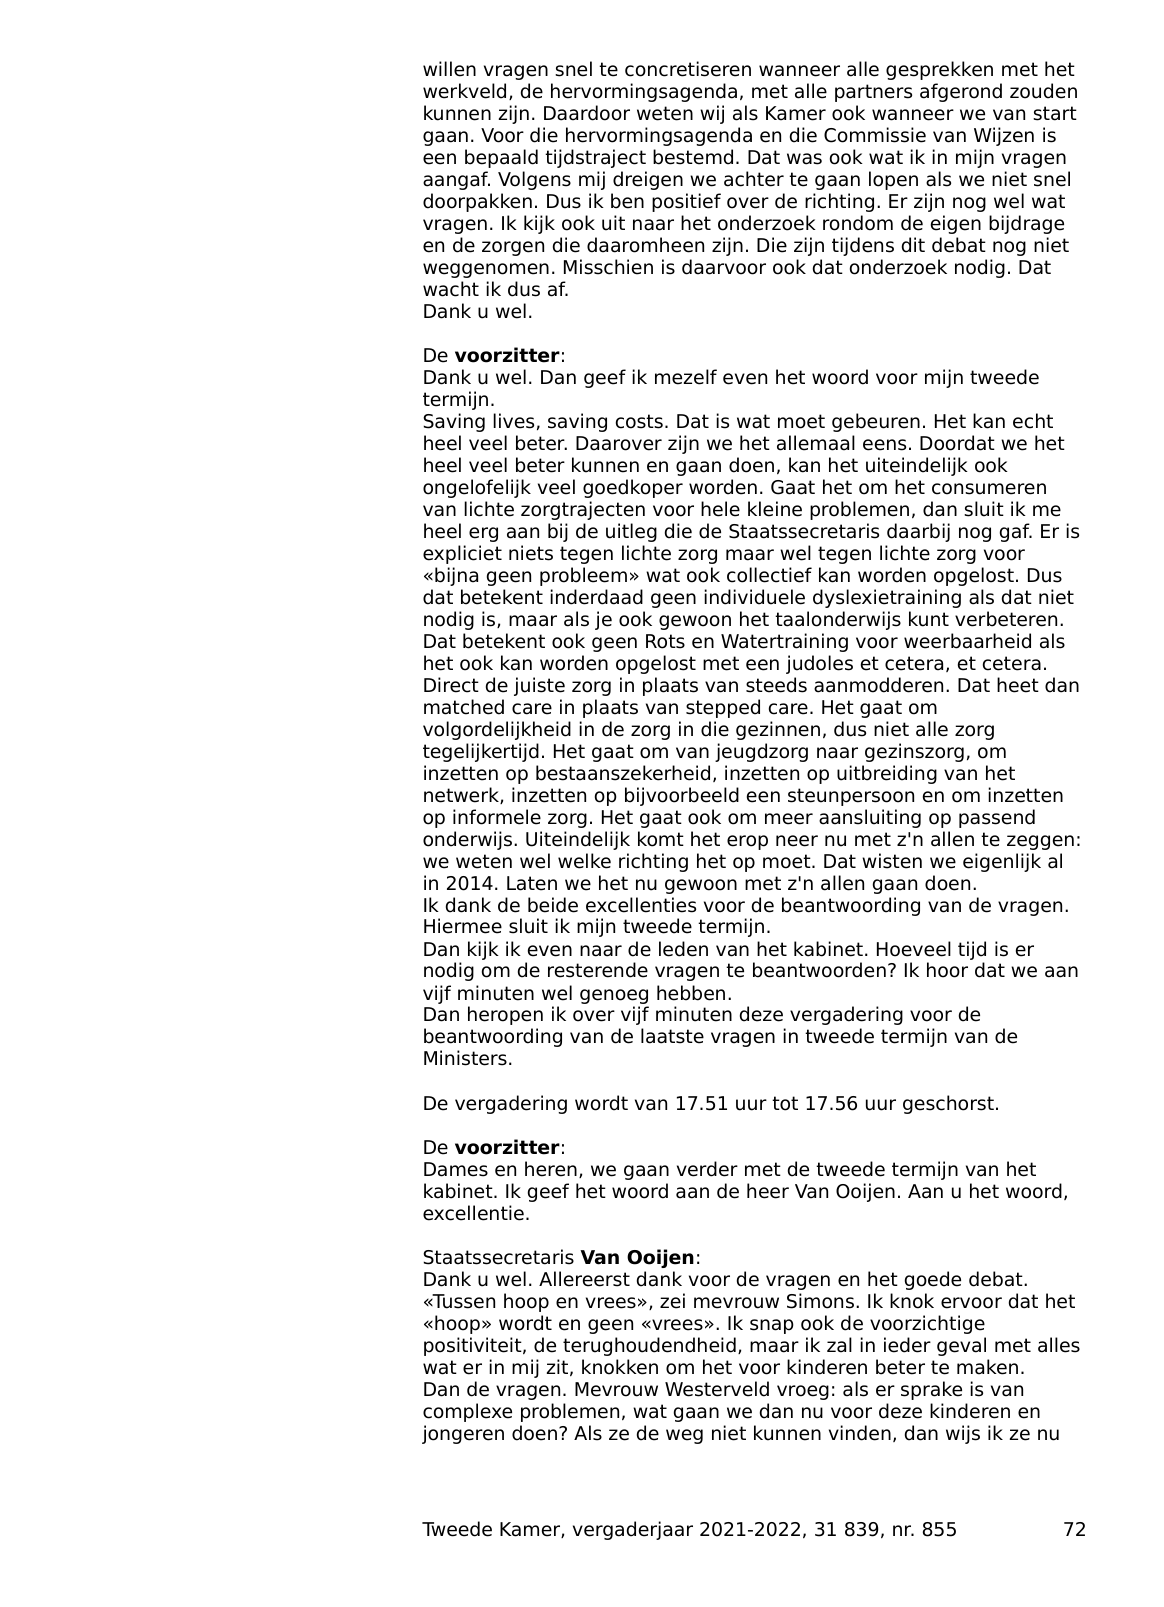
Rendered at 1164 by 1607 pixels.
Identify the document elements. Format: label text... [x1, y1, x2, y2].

text willen vragen snel te concretiseren wanneer alle gesprekken met het werkveld, de hervormingsagenda, met alle partners afgerond zouden kunnen zijn. Daardoor weten wij als Kamer ook wanneer we van start gaan. Voor die hervormingsagenda en die Commissie van Wijzen is een bepaald tijdstraject bestemd. Dat was ook wat ik in mijn vragen aangaf. Volgens mij dreigen we achter te gaan lopen als we niet snel doorpakken. Dus ik ben positief over de richting. Er zijn nog wel wat vragen. Ik kijk ook uit naar het onderzoek rondom de eigen bijdrage en de zorgen die daaromheen zijn. Die zijn tijdens dit debat nog niet weggenomen. Misschien is daarvoor ook dat onderzoek nodig. Dat wacht ik dus af. [422, 59, 1087, 301]
text Dank u wel. [422, 301, 1087, 323]
text Dan heropen ik over vijf minuten deze vergadering voor de beantwoording van de laatste vragen in tweede termijn van de Ministers. [422, 1004, 1087, 1070]
text Ik dank de beide excellenties voor de beantwoording van de vragen. Hiermee sluit ik mijn tweede termijn. [422, 894, 1087, 938]
text Dank u wel. Allereerst dank voor de vragen en het goede debat. «Tussen hoop en vrees», zei mevrouw Simons. Ik knok ervoor dat het «hoop» wordt en geen «vrees». Ik snap ook de voorzichtige positiviteit, de terughoudendheid, maar ik zal in ieder geval met alles wat er in mij zit, knokken om het voor kinderen beter te maken. [422, 1269, 1087, 1379]
text De voorzitter: [422, 345, 1087, 367]
text Saving lives, saving costs. Dat is wat moet gebeuren. Het kan echt heel veel beter. Daarover zijn we het allemaal eens. Doordat we het heel veel beter kunnen en gaan doen, kan het uiteindelijk ook ongelofelijk veel goedkoper worden. Gaat het om het consumeren van lichte zorgtrajecten voor hele kleine problemen, dan sluit ik me heel erg aan bij de uitleg die de Staatssecretaris daarbij nog gaf. Er is expliciet niets tegen lichte zorg maar wel tegen lichte zorg voor «bijna geen probleem» wat ook collectief kan worden opgelost. Dus dat betekent inderdaad geen individuele dyslexietraining als dat niet nodig is, maar als je ook gewoon het taalonderwijs kunt verbeteren. Dat betekent ook geen Rots en Watertraining voor weerbaarheid als het ook kan worden opgelost met een judoles et cetera, et cetera. Direct de juiste zorg in plaats van steeds aanmodderen. Dat heet dan matched care in plaats van stepped care. Het gaat om volgordelijkheid in de zorg in die gezinnen, dus niet alle zorg tegelijkertijd. Het gaat om van jeugdzorg naar gezinszorg, om inzetten op bestaanszekerheid, inzetten op uitbreiding van het netwerk, inzetten op bijvoorbeeld een steunpersoon en om inzetten op informele zorg. Het gaat ook om meer aansluiting op passend onderwijs. Uiteindelijk komt het erop neer nu met z'n allen te zeggen: we weten wel welke richting het op moet. Dat wisten we eigenlijk al in 2014. Laten we het nu gewoon met z'n allen gaan doen. [422, 411, 1087, 894]
text De vergadering wordt van 17.51 uur tot 17.56 uur geschorst. [422, 1092, 1087, 1114]
text De voorzitter: [422, 1137, 1087, 1159]
text Dank u wel. Dan geef ik mezelf even het woord voor mijn tweede termijn. [422, 367, 1087, 411]
text Staatssecretaris Van Ooijen: [422, 1247, 1087, 1269]
text Dan de vragen. Mevrouw Westerveld vroeg: als er sprake is van complexe problemen, wat gaan we dan nu voor deze kinderen en jongeren doen? Als ze de weg niet kunnen vinden, dan wijs ik ze nu [422, 1379, 1087, 1444]
text Dan kijk ik even naar de leden van het kabinet. Hoeveel tijd is er nodig om de resterende vragen te beantwoorden? Ik hoor dat we aan vijf minuten wel genoeg hebben. [422, 938, 1087, 1004]
text Dames en heren, we gaan verder met de tweede termijn van het kabinet. Ik geef het woord aan de heer Van Ooijen. Aan u het woord, excellentie. [422, 1159, 1087, 1224]
